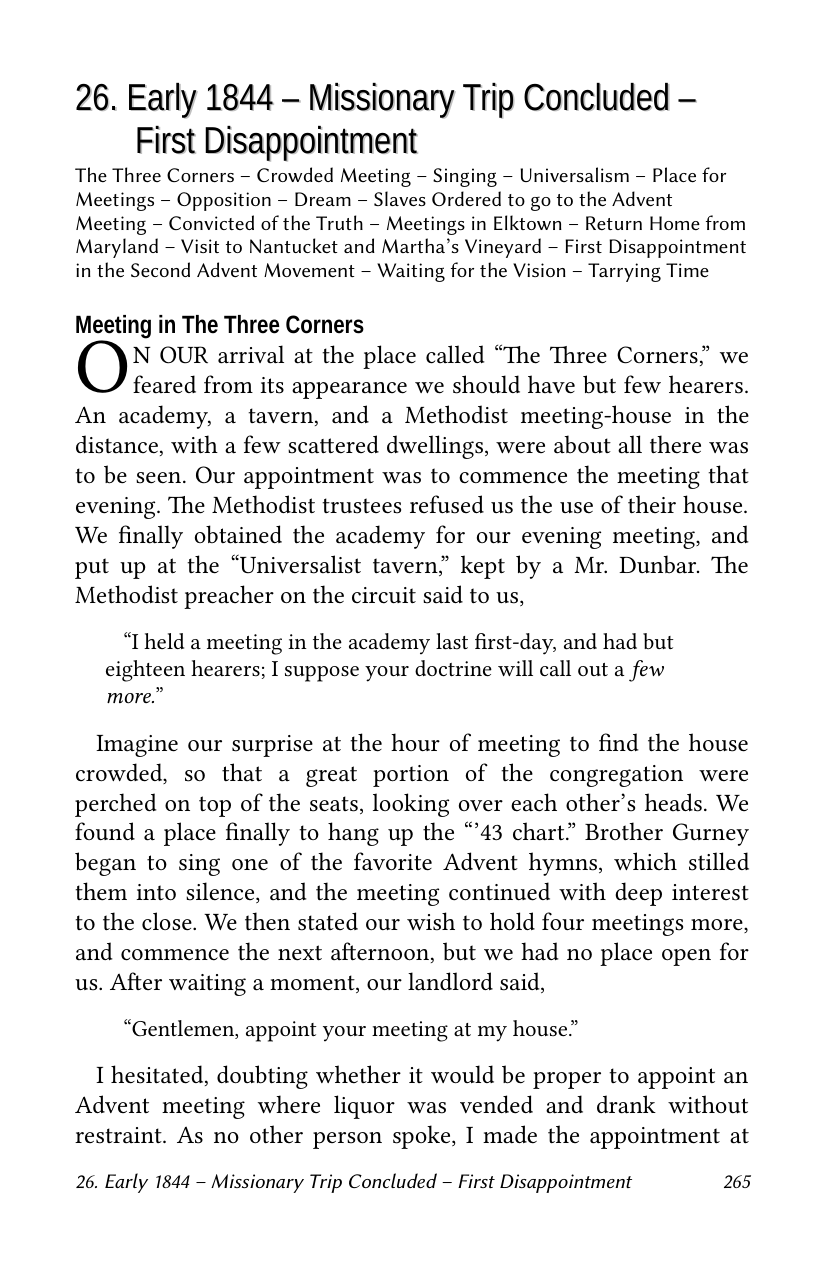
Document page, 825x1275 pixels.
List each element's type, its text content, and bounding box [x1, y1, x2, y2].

text The Three Corners – Crowded Meeting – Singing – Universalism – Place for Meetings – Opposition – Dream – Slaves Ordered to go to the Advent Meeting – Convicted of the Truth – Meetings in Elktown – Return Home from Maryland – Visit to Nantucket and Martha’s Vineyard – First Disappointment in the Second Advent Movement – Waiting for the Vision – Tarrying Time [75, 164, 750, 283]
subtitle Meeting in The Three Corners [75, 310, 750, 338]
text “I held a meeting in the academy last first-day, and had but eighteen hearers; I suppose your doctrine will call out a few more.” [105, 628, 720, 709]
text “Gentlemen, appoint your meeting at my house.” [105, 1016, 720, 1042]
text I hesitated, doubting whether it would be proper to appoint an Advent meeting where liquor was vended and drank without restraint. As no other person spoke, I made the appointment at [75, 1061, 750, 1149]
title Early 1844 – Missionary Trip Concluded – First Disappointment [75, 75, 750, 161]
text ON OUR arrival at the place called “The Three Corners,” we feared from its appearance we should have but few hearers. An academy, a tavern, and a Methodist meeting-house in the distance, with a few scattered dwellings, were about all there was to be seen. Our appointment was to commence the meeting that evening. The Methodist trustees refused us the use of their house. We finally obtained the academy for our evening meeting, and put up at the “Universalist tavern,” kept by a Mr. Dunbar. The Methodist preacher on the circuit said to us, [75, 341, 750, 609]
text Imagine our surprise at the hour of meeting to find the house crowded, so that a great portion of the congregation were perched on top of the seats, looking over each other’s heads. We found a place finally to hang up the “’43 chart.” Brother Gurney began to sing one of the favorite Advent hymns, which stilled them into silence, and the meeting continued with deep interest to the close. We then stated our wish to hold four meetings more, and commence the next afternoon, but we had no place open for us. After waiting a moment, our landlord said, [75, 729, 750, 996]
